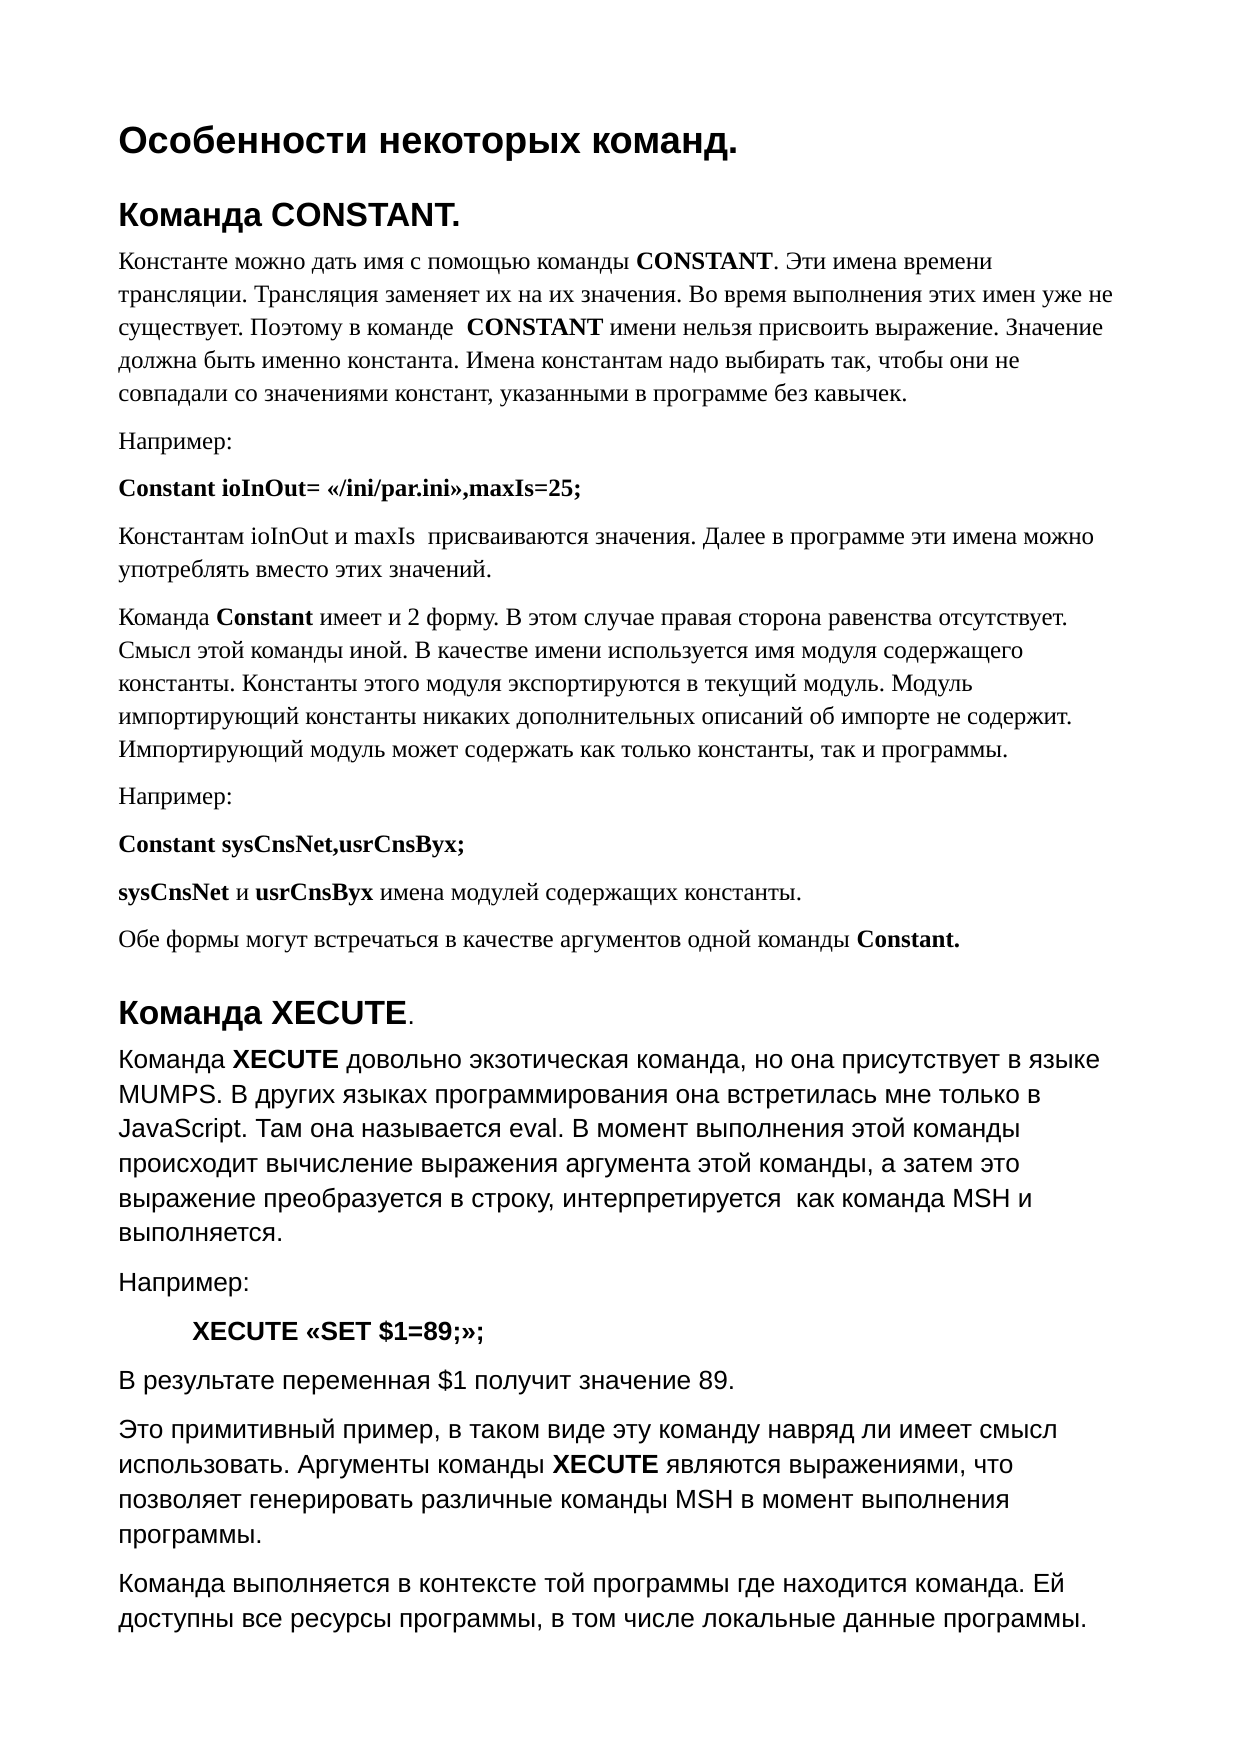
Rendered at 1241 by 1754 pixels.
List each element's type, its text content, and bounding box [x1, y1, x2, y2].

text Например: [118, 426, 1122, 455]
text Константе можно дать имя с помощью команды CONSTANT. Эти имена времени трансляции. Трансляция заменяет их на их значения. Во время выполнения этих имен уже не существует. Поэтому в команде CONSTANT имени нельзя присвоить выражение. Значение должна быть именно константа. Имена константам надо выбирать так, чтобы они не совпадали со значениями констант, указанными в программе без кавычек. [118, 246, 1122, 407]
text Это примитивный пример, в таком виде эту команду навряд ли имеет смысл использовать. Аргументы команды XECUTE являются выражениями, что позволяет генерировать различные команды MSH в момент выполнения программы. [118, 1414, 1122, 1549]
text XECUTE «SET $1=89;»; [118, 1316, 1122, 1346]
subtitle Особенности некоторых команд. [118, 118, 1122, 162]
text Constant sysCnsNet,usrCnsByx; [118, 829, 1122, 858]
subtitle Команда XECUTE. [118, 993, 1122, 1031]
subtitle Команда CONSTANT. [118, 195, 1122, 234]
text В результате переменная $1 получит значение 89. [118, 1365, 1122, 1395]
text Обе формы могут встречаться в качестве аргументов одной команды Constant. [118, 924, 1122, 953]
text sysCnsNet и usrCnsByx имена модулей содержащих константы. [118, 877, 1122, 905]
text Например: [118, 781, 1122, 810]
text Константам ioInOut и maxIs присваиваются значения. Далее в программе эти имена можно употреблять вместо этих значений. [118, 521, 1122, 583]
text Команда XECUTE довольно экзотическая команда, но она присутствует в языке MUMPS. В других языках программирования она встретилась мне только в JavaScript. Там она называется eval. В момент выполнения этой команды происходит вычисление выражения аргумента этой команды, а затем это выражение преобразуется в строку, интерпретируется как команда MSH и выполняется. [118, 1044, 1122, 1247]
text Команда выполняется в контексте той программы где находится команда. Ей доступны все ресурсы программы, в том числе локальные данные программы. [118, 1568, 1122, 1633]
text Constant ioInOut= «/ini/par.ini»,maxIs=25; [118, 473, 1122, 502]
text Команда Constant имеет и 2 форму. В этом случае правая сторона равенства отсутствует. Смысл этой команды иной. В качестве имени используется имя модуля содержащего константы. Константы этого модуля экспортируются в текущий модуль. Модуль импортирующий константы никаких дополнительных описаний об импорте не содержит. Импортирующий модуль может содержать как только константы, так и программы. [118, 602, 1122, 763]
text Например: [118, 1267, 1122, 1297]
